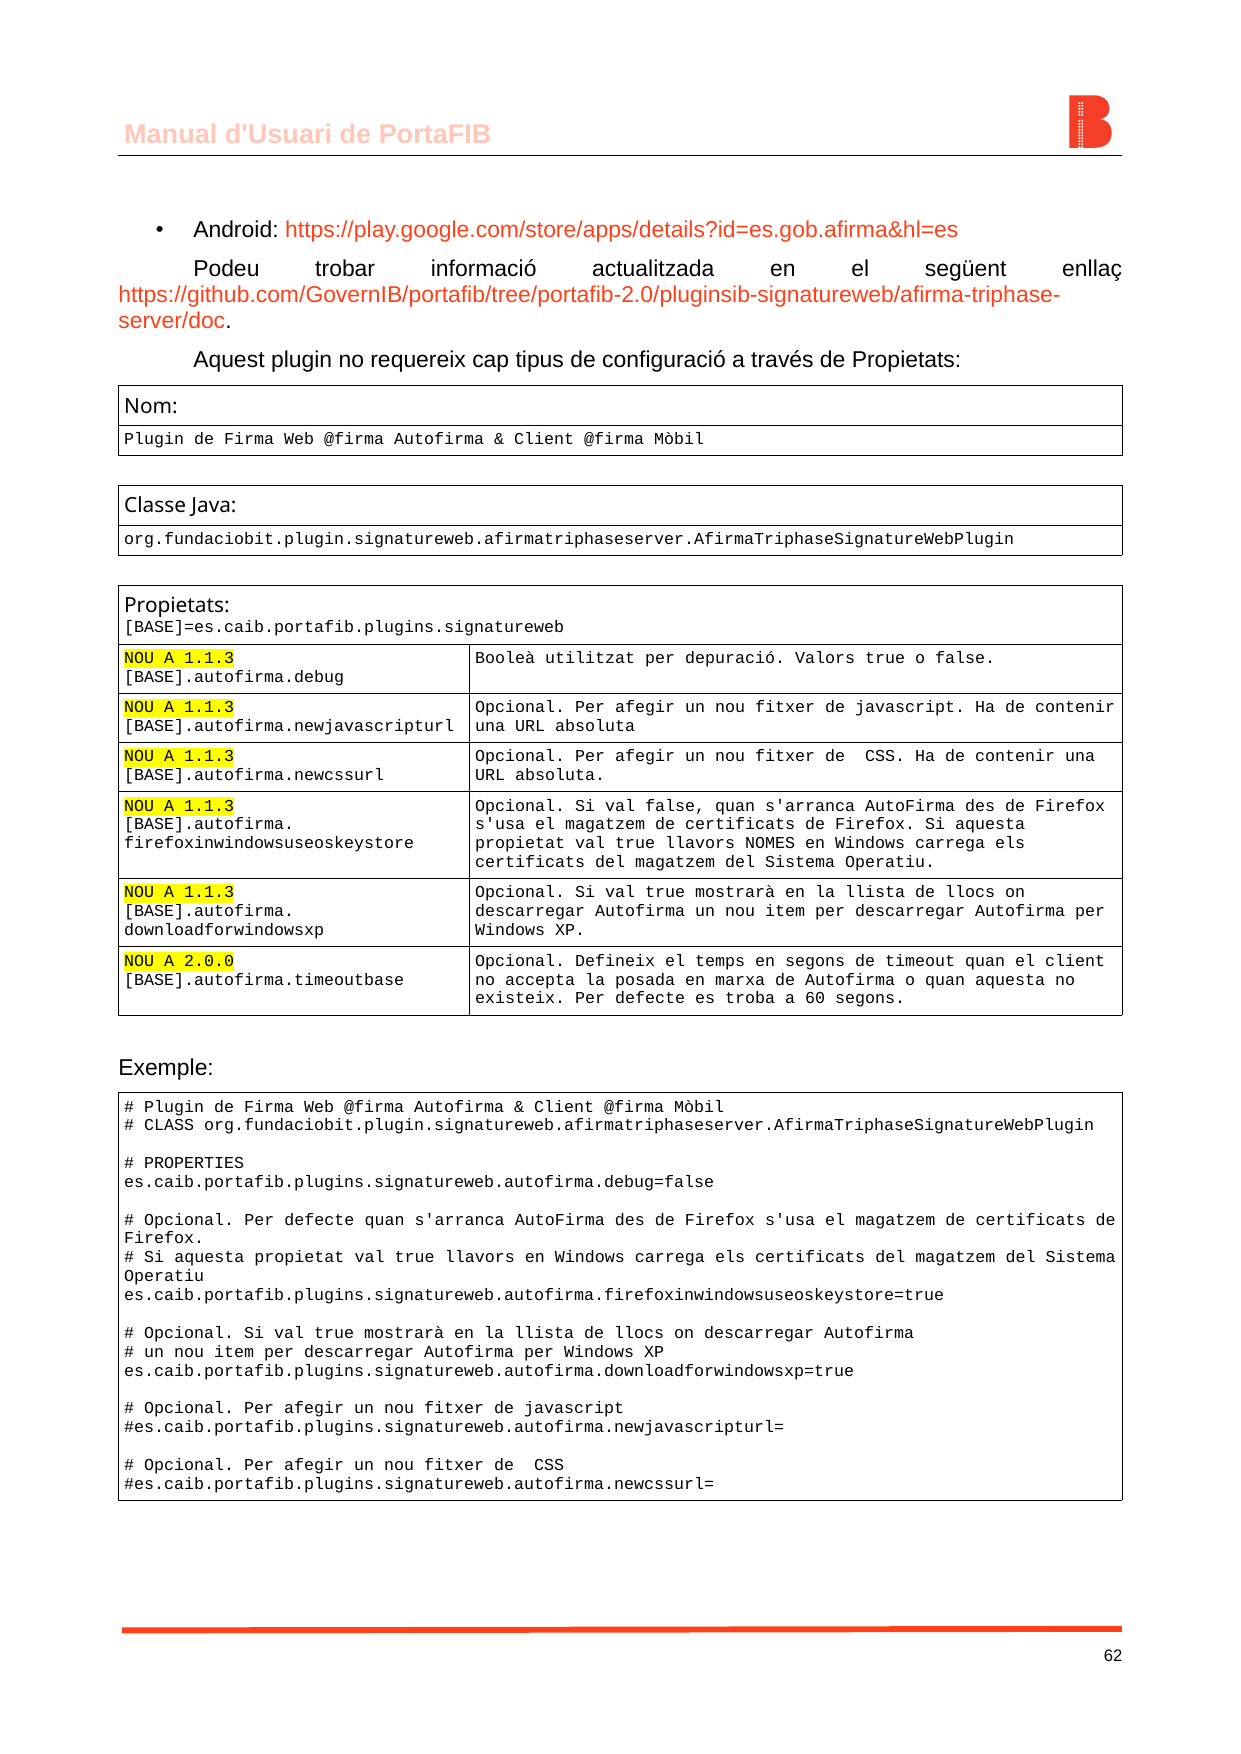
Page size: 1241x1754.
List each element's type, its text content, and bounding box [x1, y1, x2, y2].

table_cell NOU A 1.1.3 [BASE].autofirma. downloadforwindowsxp [119, 879, 469, 946]
table_cell Plugin de Firma Web @firma Autofirma & Client @firma Mòbil [119, 426, 1122, 455]
text Exemple: [118, 1053, 1122, 1080]
table_cell NOU A 1.1.3 [BASE].autofirma.newjavascripturl [119, 694, 469, 742]
table_header Nom: [119, 386, 1122, 425]
table_cell NOU A 1.1.3 [BASE].autofirma.newcssurl [119, 743, 469, 791]
table_cell Opcional. Per afegir un nou fitxer de javascript. Ha de contenir una URL absoluta [470, 694, 1122, 742]
picture [1063, 94, 1117, 150]
table_cell Opcional. Defineix el temps en segons de timeout quan el client no accepta la posada en marxa de Autofirma o quan aquesta no existeix. Per defecte es troba a 60 segons. [470, 947, 1122, 1014]
table_cell Booleà utilitzat per depuració. Valors true o false. [470, 645, 1122, 693]
table_cell Opcional. Per afegir un nou fitxer de CSS. Ha de contenir una URL absoluta. [470, 743, 1122, 791]
table_header # Plugin de Firma Web @firma Autofirma & Client @firma Mòbil # CLASS org.fundaciobit.plugin.signatureweb.afirmatriphaseserver.AfirmaTriphaseSignatureWebPlugin # PROPERTIES es.caib.portafib.plugins.signatureweb.autofirma.debug=false # Opcional. Per defecte quan s'arranca AutoFirma des de Firefox s'usa el magatzem de certificats de Firefox. # Si aquesta propietat val true llavors en Windows carrega els certificats del magatzem del Sistema Operatiu es.caib.portafib.plugins.signatureweb.autofirma.firefoxinwindowsuseoskeystore=true # Opcional. Si val true mostrarà en la llista de llocs on descarregar Autofirma # un nou item per descarregar Autofirma per Windows XP es.caib.portafib.plugins.signatureweb.autofirma.downloadforwindowsxp=true # Opcional. Per afegir un nou fitxer de javascript #es.caib.portafib.plugins.signatureweb.autofirma.newjavascripturl= # Opcional. Per afegir un nou fitxer de CSS #es.caib.portafib.plugins.signatureweb.autofirma.newcssurl= [119, 1093, 1122, 1500]
table_cell NOU A 2.0.0 [BASE].autofirma.timeoutbase [119, 947, 469, 1014]
list Android: https://play.google.com/store/apps/details?id=es.gob.afirma&hl=es [156, 216, 1122, 242]
table_cell NOU A 1.1.3 [BASE].autofirma. firefoxinwindowsuseoskeystore [119, 792, 469, 878]
table_cell org.fundaciobit.plugin.signatureweb.afirmatriphaseserver.AfirmaTriphaseSignatureWebPlugin [119, 526, 1122, 555]
text Aquest plugin no requereix cap tipus de configuració a través de Propietats: [118, 346, 1122, 372]
table_header Classe Java: [119, 486, 1122, 525]
table_cell Opcional. Si val false, quan s'arranca AutoFirma des de Firefox s'usa el magatzem de certificats de Firefox. Si aquesta propietat val true llavors NOMES en Windows carrega els certificats del magatzem del Sistema Operatiu. [470, 792, 1122, 878]
table_header Propietats: [BASE]=es.caib.portafib.plugins.signatureweb [119, 586, 1122, 643]
text Podeu trobar informació actualitzada en el següent enllaç https://github.com/GovernIB/portafib/tree/portafib-2.0/pluginsib-signatureweb/afirma-triphase-server/doc. [118, 254, 1122, 334]
table_cell Opcional. Si val true mostrarà en la llista de llocs on descarregar Autofirma un nou item per descarregar Autofirma per Windows XP. [470, 879, 1122, 946]
table_cell NOU A 1.1.3 [BASE].autofirma.debug [119, 645, 469, 693]
